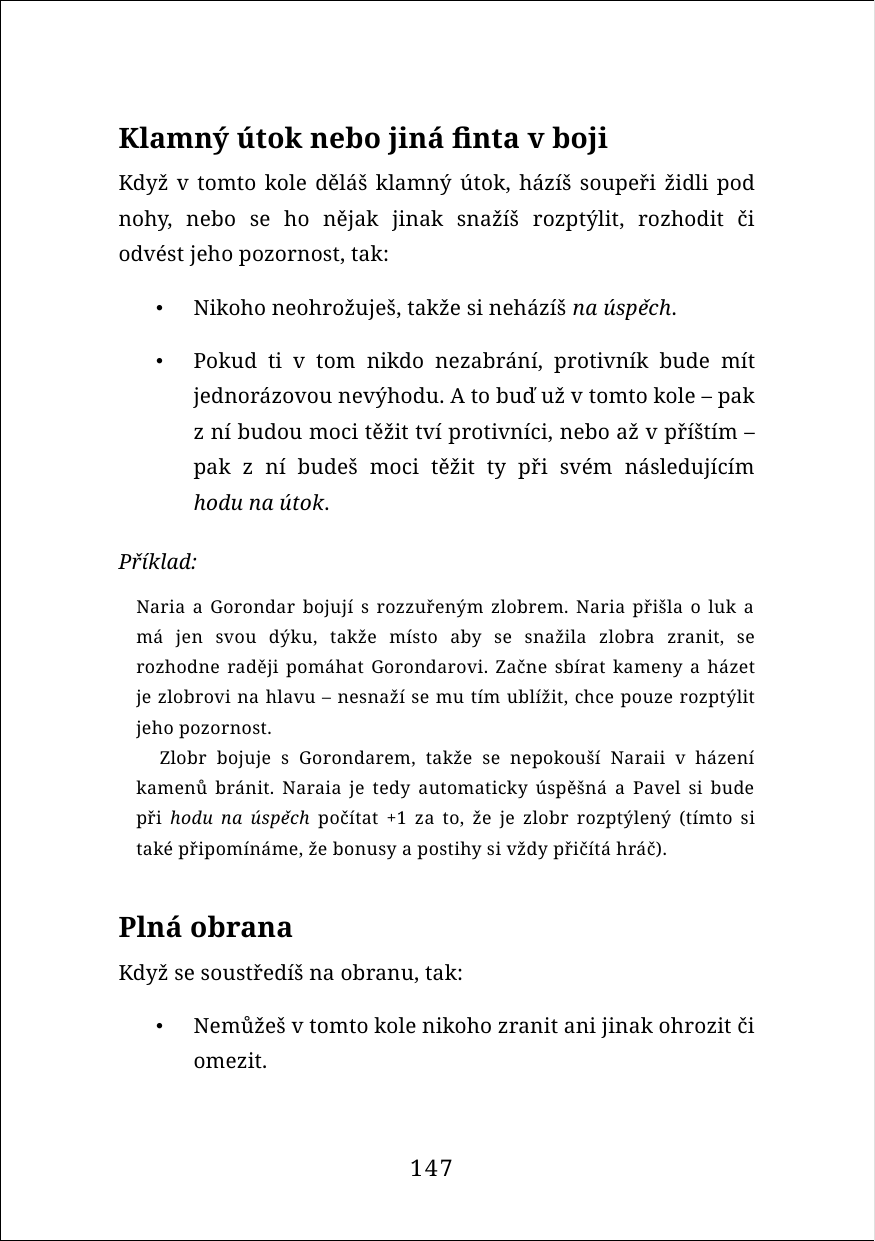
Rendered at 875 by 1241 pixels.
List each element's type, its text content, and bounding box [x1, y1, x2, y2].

text Příklad: [118, 547, 756, 576]
subtitle Plná obrana [118, 908, 756, 946]
subtitle Klamný útok nebo jiná finta v boji [118, 118, 756, 157]
list Nikoho neohrožuješ, takže si neházíš na úspěch. [156, 293, 756, 321]
text Když se soustředíš na obranu, tak: [118, 958, 756, 986]
text Když v tomto kole děláš klamný útok, házíš soupeři židli pod nohy, nebo se ho nějak jinak snažíš rozptýlit, rozhodit či odvést jeho pozornost, tak: [118, 168, 756, 268]
list Nemůžeš v tomto kole nikoho zranit ani jinak ohrozit či omezit. [156, 1011, 756, 1075]
text Naria a Gorondar bojují s rozzuřeným zlobrem. Naria přišla o luk a má jen svou dýku, takže místo aby se snažila zlobra zranit, se rozhodne raději pomáhat Gorondarovi. Začne sbírat kameny a házet je zlobrovi na hlavu – nesnaží se mu tím ublížit, chce pouze rozptýlit jeho pozornost. Zlobr bojuje s Gorondarem, takže se nepokouší Naraii v házení kamenů bránit. Naraia je tedy automaticky úspěšná a Pavel si bude při hodu na úspěch počítat +1 za to, že je zlobr rozptýlený (tímto si také připomínáme, že bonusy a postihy si vždy přičítá hráč). [136, 594, 756, 860]
list Pokud ti v tom nikdo nezabrání, protivník bude mít jednorázovou nevýhodu. A to buď už v tomto kole – pak z ní budou moci těžit tví protivníci, nebo až v příštím – pak z ní budeš moci těžit ty při svém následujícím hodu na útok. [156, 346, 756, 516]
